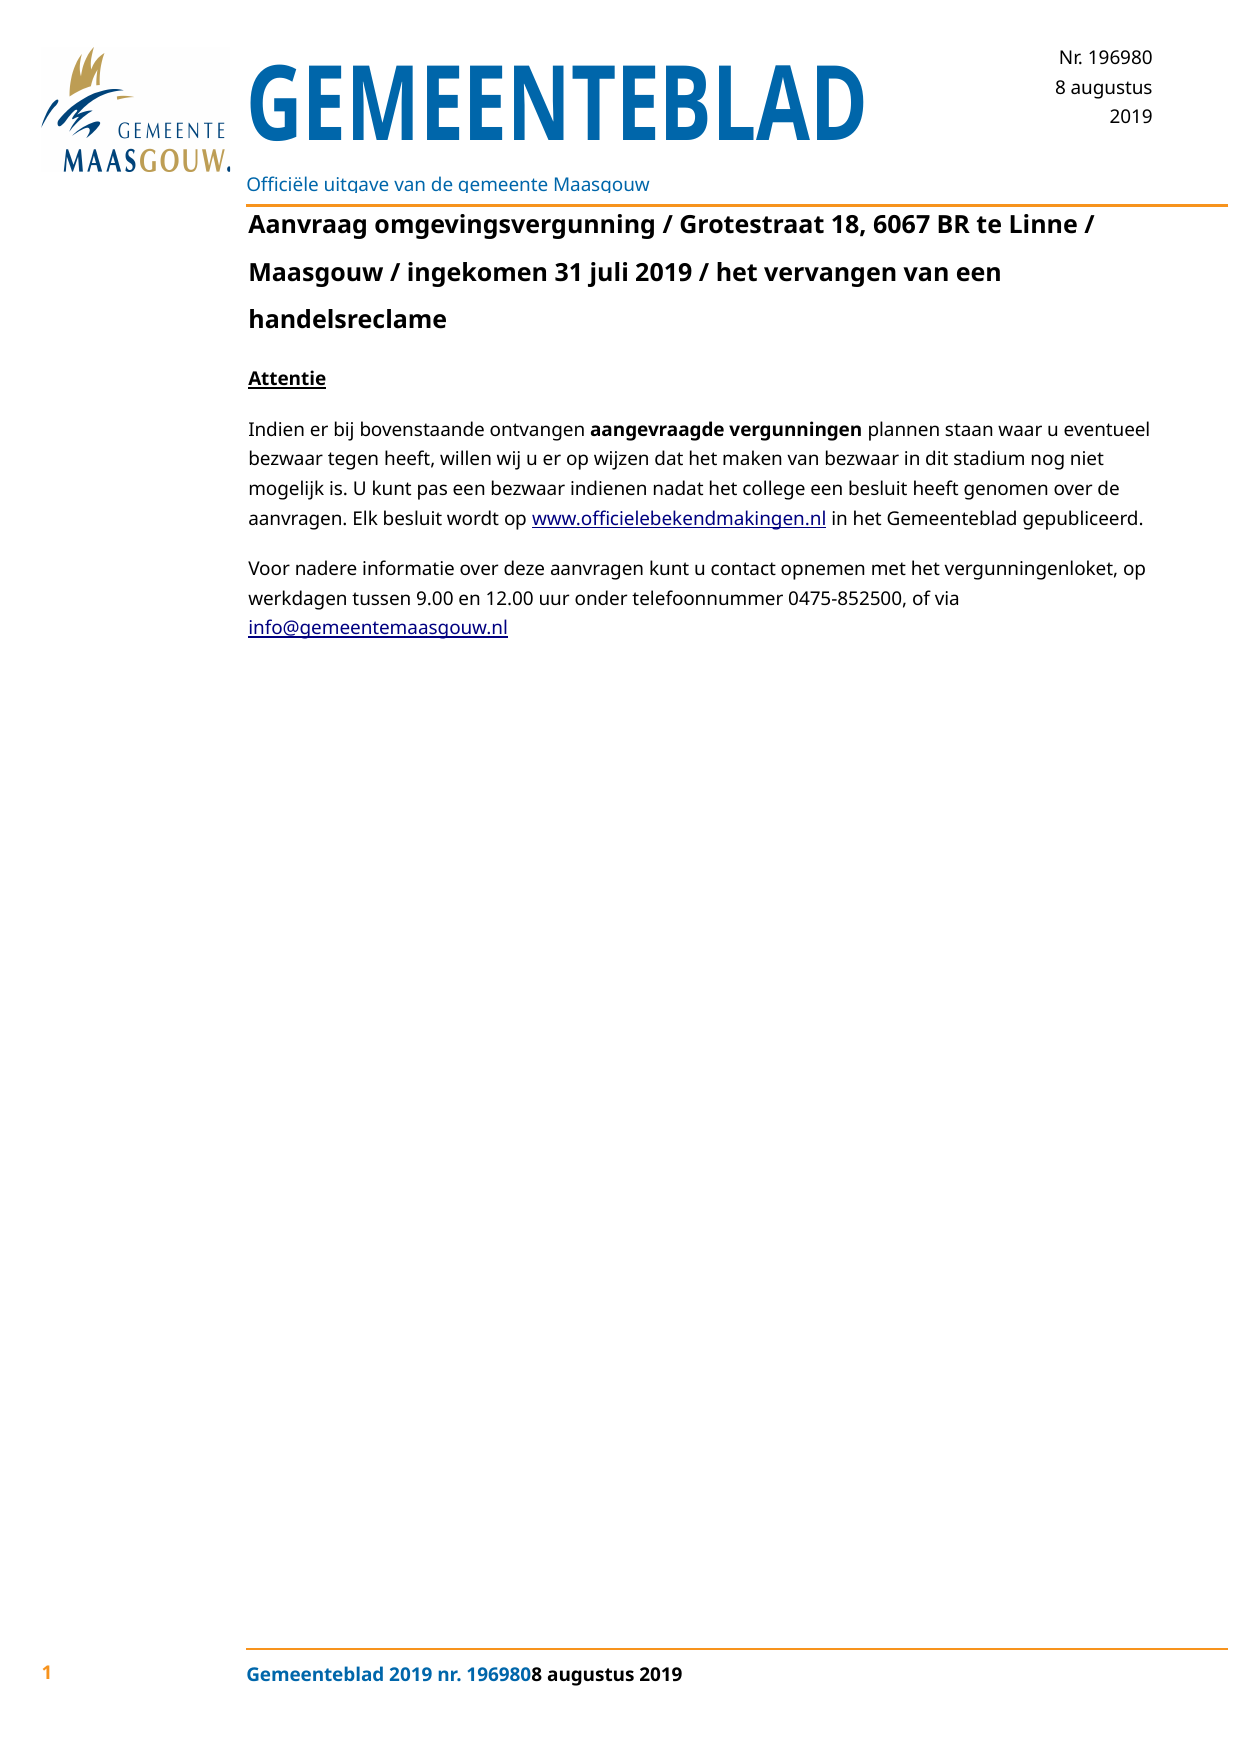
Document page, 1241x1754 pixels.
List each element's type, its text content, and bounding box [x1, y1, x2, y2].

picture [41, 47, 231, 172]
text Aanvraag omgevingsvergunning / Grotestraat 18, 6067 BR te Linne / Maasgouw / ingekomen 31 juli 2019 / het vervangen van een handelsreclame [248, 207, 1152, 336]
text Voor nadere informatie over deze aanvragen kunt u contact opnemen met het vergunningenloket, op werkdagen tussen 9.00 en 12.00 uur onder telefoonnummer 0475-852500, of via info@gemeentemaasgouw.nl [248, 555, 1152, 640]
text Attentie [248, 366, 1152, 391]
text Indien er bij bovenstaande ontvangen aangevraagde vergunningen plannen staan waar u eventueel bezwaar tegen heeft, willen wij u er op wijzen dat het maken van bezwaar in dit stadium nog niet mogelijk is. U kunt pas een bezwaar indienen nadat het college een besluit heeft genomen over de aanvragen. Elk besluit wordt op www.officielebekendmakingen.nl in het Gemeenteblad gepubliceerd. [248, 416, 1152, 530]
